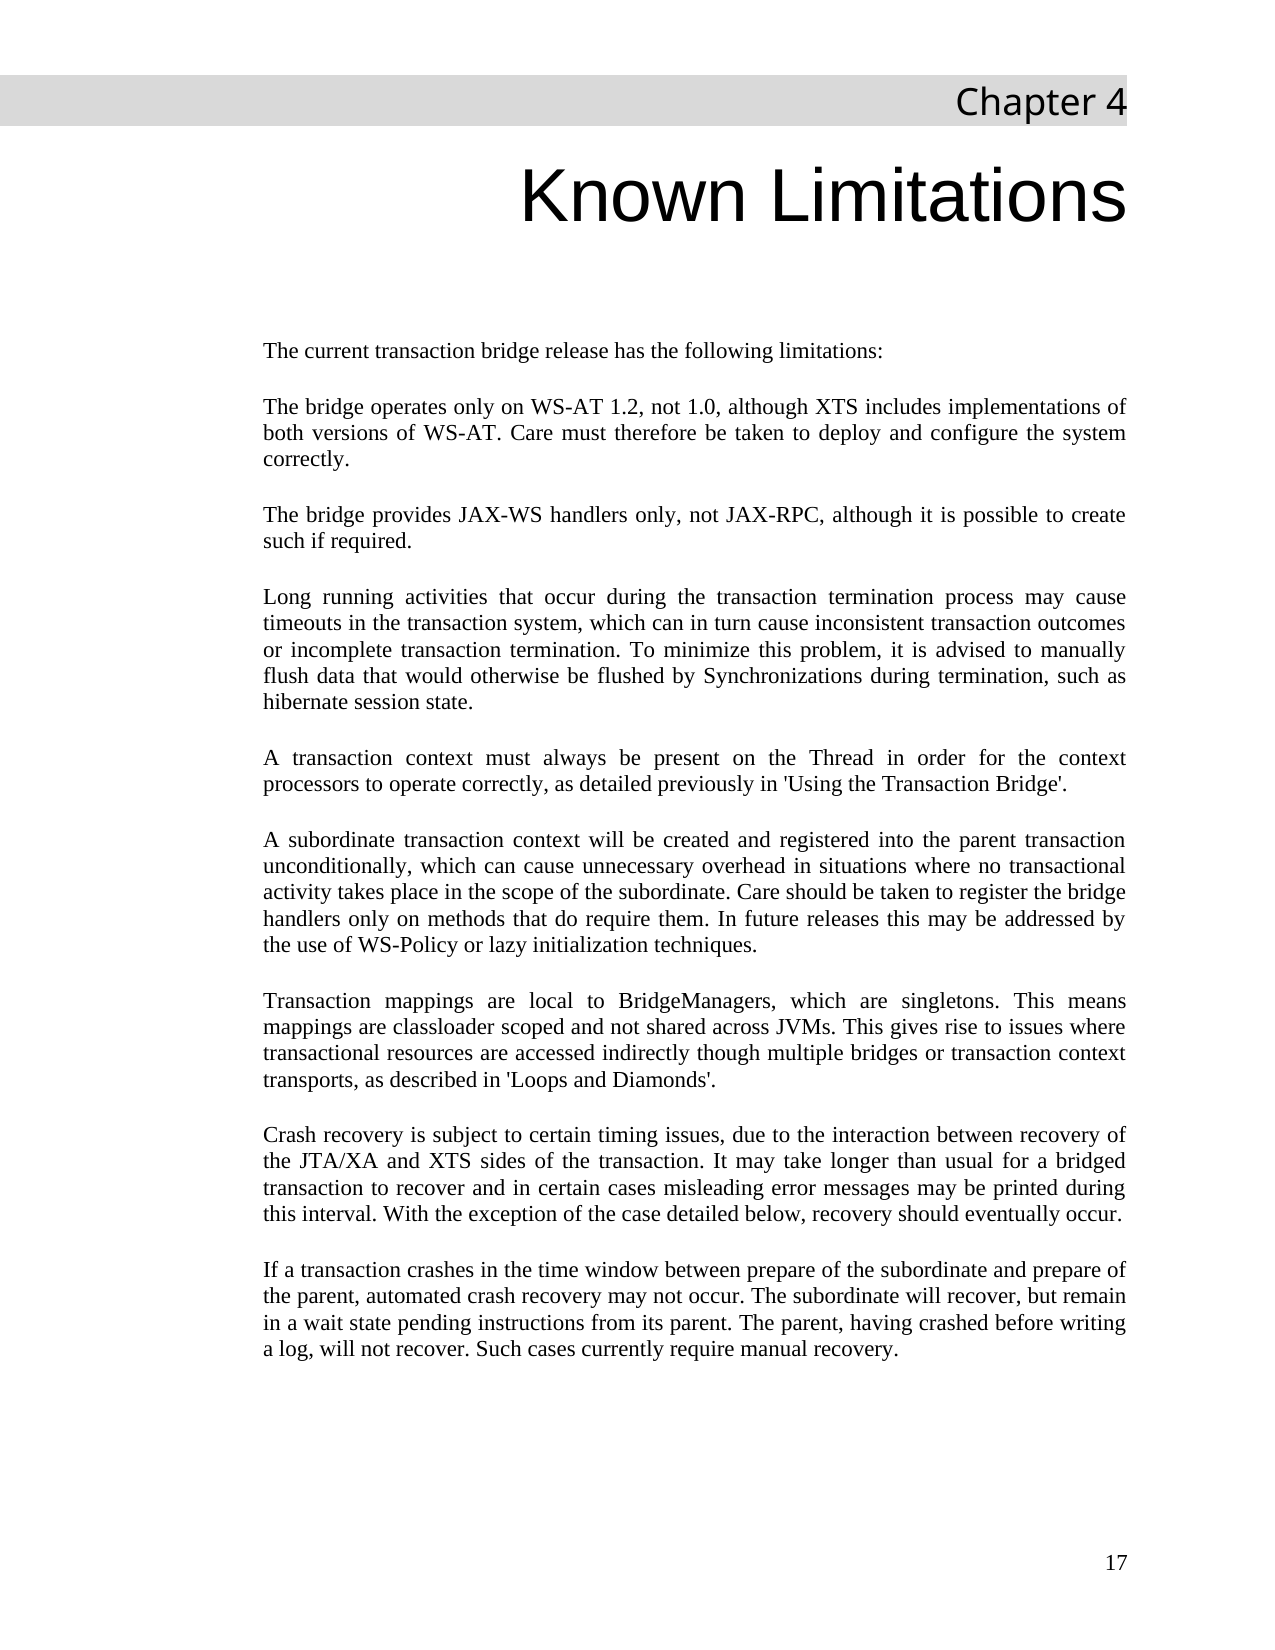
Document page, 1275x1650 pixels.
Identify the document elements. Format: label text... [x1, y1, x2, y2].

text If a transaction crashes in the time window between prepare of the subordinate and prepare of the parent, automated crash recovery may not occur. The subordinate will recover, but remain in a wait state pending instructions from its parent. The parent, having crashed before writing a log, will not recover. Such cases currently require manual recovery. [263, 1256, 1127, 1361]
list Chapter 4 [0, 75, 1127, 126]
text The current transaction bridge release has the following limitations: [263, 337, 1127, 364]
text The bridge provides JAX-WS handlers only, not JAX-RPC, although it is possible to create such if required. [263, 501, 1127, 554]
text Long running activities that occur during the transaction termination process may cause timeouts in the transaction system, which can in turn cause inconsistent transaction outcomes or incomplete transaction termination. To minimize this problem, it is advised to manually flush data that would otherwise be flushed by Synchronizations during termination, such as hibernate session state. [263, 583, 1127, 715]
title Known Limitations [263, 151, 1127, 237]
text Crash recovery is subject to certain timing issues, due to the interaction between recovery of the JTA/XA and XTS sides of the transaction. It may take longer than usual for a bridged transaction to recover and in certain cases misleading error messages may be printed during this interval. With the exception of the case detailed below, recovery should eventually occur. [263, 1121, 1127, 1227]
text Transaction mappings are local to BridgeManagers, which are singletons. This means mappings are classloader scoped and not shared across JVMs. This gives rise to issues where transactional resources are accessed indirectly though multiple bridges or transaction context transports, as described in 'Loops and Diamonds'. [263, 987, 1127, 1092]
text The bridge operates only on WS-AT 1.2, not 1.0, although XTS includes implementations of both versions of WS-AT. Care must therefore be taken to deploy and configure the system correctly. [263, 393, 1127, 472]
text A transaction context must always be present on the Thread in order for the context processors to operate correctly, as detailed previously in 'Using the Transaction Bridge'. [263, 744, 1127, 797]
text A subordinate transaction context will be created and registered into the parent transaction unconditionally, which can cause unnecessary overhead in situations where no transactional activity takes place in the scope of the subordinate. Care should be taken to register the bridge handlers only on methods that do require them. In future releases this may be addressed by the use of WS-Policy or lazy initialization techniques. [263, 826, 1127, 957]
